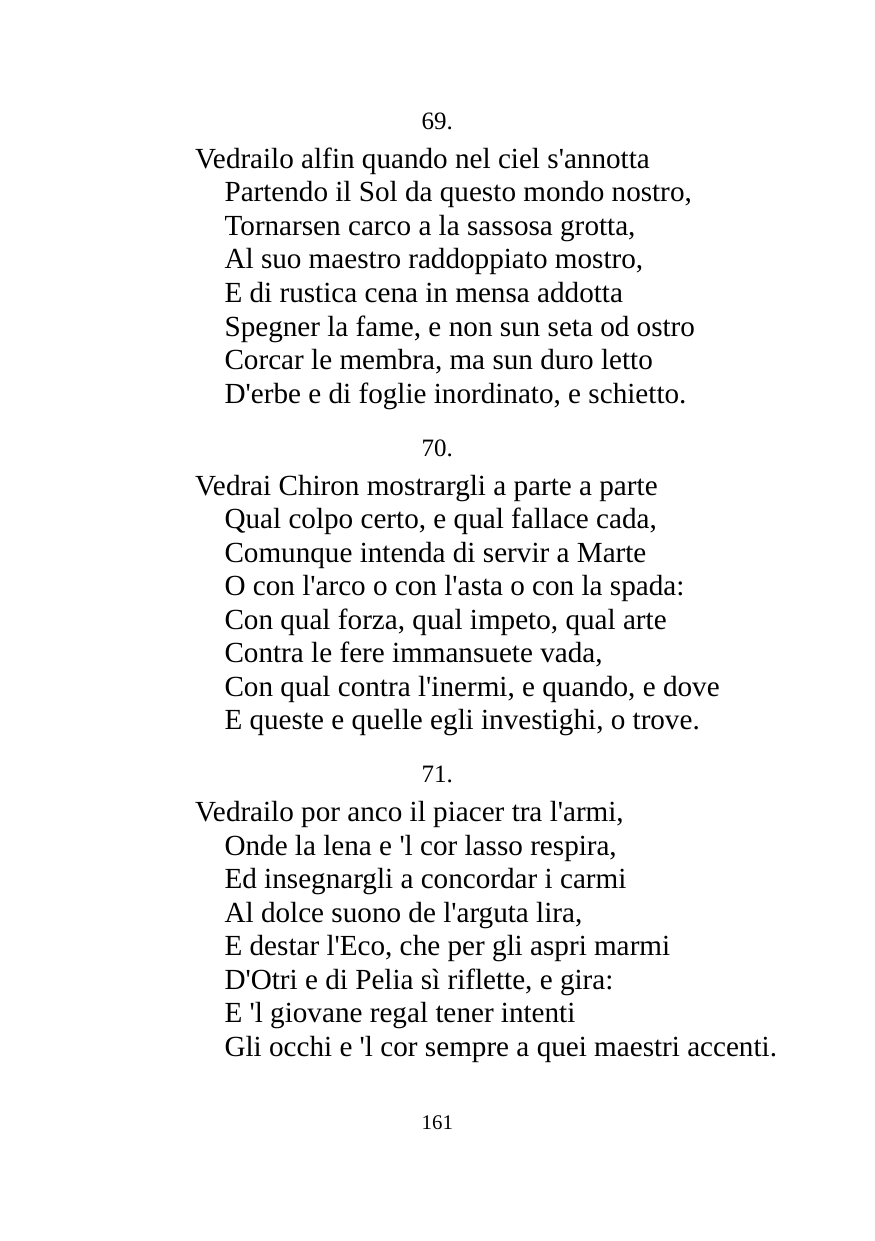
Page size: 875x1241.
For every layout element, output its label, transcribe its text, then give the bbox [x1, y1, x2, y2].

text Gli occhi e 'l cor sempre a quei maestri accenti. [224, 1029, 829, 1063]
text Onde la lena e 'l cor lasso respira, [224, 828, 768, 861]
text 71. [106, 759, 768, 788]
text Con qual contra l'inermi, e quando, e dove [224, 669, 768, 702]
text Contra le fere immansuete vada, [224, 635, 768, 669]
text E destar l'Eco, che per gli aspri marmi [224, 928, 768, 962]
text Qual colpo certo, e qual fallace cada, [224, 501, 768, 535]
text E di rustica cena in mensa addotta [224, 275, 768, 309]
text Al suo maestro raddoppiato mostro, [224, 242, 768, 275]
text E 'l giovane regal tener intenti [224, 996, 768, 1029]
text O con l'arco o con l'asta o con la spada: [224, 568, 768, 602]
text Al dolce suono de l'arguta lira, [224, 895, 768, 928]
text Comunque intenda di servir a Marte [224, 535, 768, 568]
text Spegner la fame, e non sun seta od ostro [224, 309, 768, 342]
text 69. [106, 106, 768, 135]
text Ed insegnargli a concordar i carmi [224, 861, 768, 895]
text Con qual forza, qual impeto, qual arte [224, 602, 768, 635]
text D'Otri e di Pelia sì riflette, e gira: [224, 962, 768, 996]
text Vedrailo por anco il piacer tra l'armi, [195, 794, 768, 828]
text Tornarsen carco a la sassosa grotta, [224, 208, 768, 242]
text 70. [106, 433, 768, 462]
text Vedrailo alfin quando nel ciel s'annotta [195, 141, 768, 174]
text D'erbe e di foglie inordinato, e schietto. [224, 376, 768, 409]
text Partendo il Sol da questo mondo nostro, [224, 174, 768, 208]
text Corcar le membra, ma sun duro letto [224, 342, 768, 376]
text E queste e quelle egli investighi, o trove. [224, 702, 768, 736]
text Vedrai Chiron mostrargli a parte a parte [195, 468, 768, 501]
